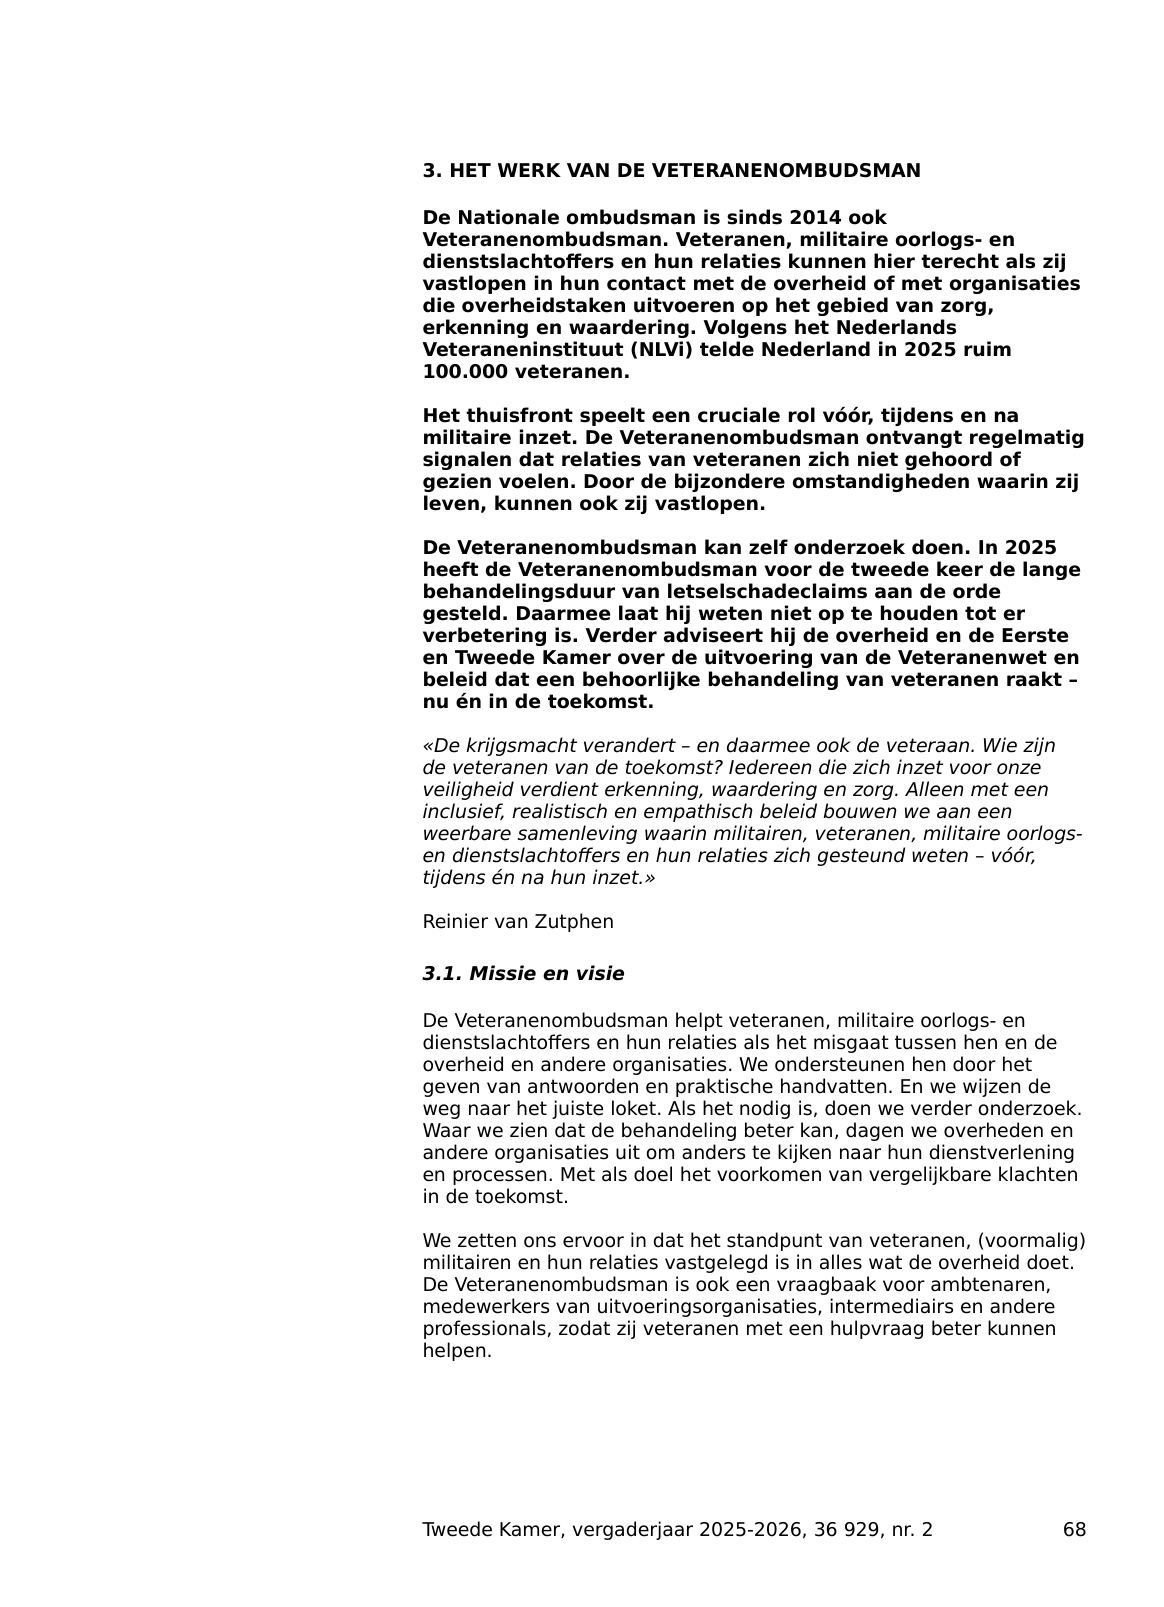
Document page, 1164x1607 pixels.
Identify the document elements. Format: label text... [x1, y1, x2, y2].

subtitle 3.1. Missie en visie [422, 963, 1087, 985]
subtitle 3. HET WERK VAN DE VETERANENOMBUDSMAN [422, 160, 1087, 182]
text De Veteranenombudsman helpt veteranen, militaire oorlogs- en dienstslachtoffers en hun relaties als het misgaat tussen hen en de overheid en andere organisaties. We ondersteunen hen door het geven van antwoorden en praktische handvatten. En we wijzen de weg naar het juiste loket. Als het nodig is, doen we verder onderzoek. Waar we zien dat de behandeling beter kan, dagen we overheden en andere organisaties uit om anders te kijken naar hun dienstverlening en processen. Met als doel het voorkomen van vergelijkbare klachten in de toekomst. [422, 1010, 1087, 1208]
text De Veteranenombudsman kan zelf onderzoek doen. In 2025 heeft de Veteranenombudsman voor de tweede keer de lange behandelingsduur van letselschadeclaims aan de orde gesteld. Daarmee laat hij weten niet op te houden tot er verbetering is. Verder adviseert hij de overheid en de Eerste en Tweede Kamer over de uitvoering van de Veteranenwet en beleid dat een behoorlijke behandeling van veteranen raakt – nu én in de toekomst. [422, 537, 1087, 713]
text Reinier van Zutphen [422, 911, 1087, 933]
text «De krijgsmacht verandert – en daarmee ook de veteraan. Wie zijn de veteranen van de toekomst? Iedereen die zich inzet voor onze veiligheid verdient erkenning, waardering en zorg. Alleen met een inclusief, realistisch en empathisch beleid bouwen we aan een weerbare samenleving waarin militairen, veteranen, militaire oorlogs- en dienstslachtoffers en hun relaties zich gesteund weten – vóór, tijdens én na hun inzet.» [422, 735, 1087, 889]
text De Nationale ombudsman is sinds 2014 ook Veteranenombudsman. Veteranen, militaire oorlogs- en dienstslachtoffers en hun relaties kunnen hier terecht als zij vastlopen in hun contact met de overheid of met organisaties die overheidstaken uitvoeren op het gebied van zorg, erkenning en waardering. Volgens het Nederlands Veteraneninstituut (NLVi) telde Nederland in 2025 ruim 100.000 veteranen. [422, 207, 1087, 383]
text We zetten ons ervoor in dat het standpunt van veteranen, (voormalig) militairen en hun relaties vastgelegd is in alles wat de overheid doet. De Veteranenombudsman is ook een vraagbaak voor ambtenaren, medewerkers van uitvoeringsorganisaties, intermediairs en andere professionals, zodat zij veteranen met een hulpvraag beter kunnen helpen. [422, 1230, 1087, 1362]
text Het thuisfront speelt een cruciale rol vóór, tijdens en na militaire inzet. De Veteranenombudsman ontvangt regelmatig signalen dat relaties van veteranen zich niet gehoord of gezien voelen. Door de bijzondere omstandigheden waarin zij leven, kunnen ook zij vastlopen. [422, 405, 1087, 515]
